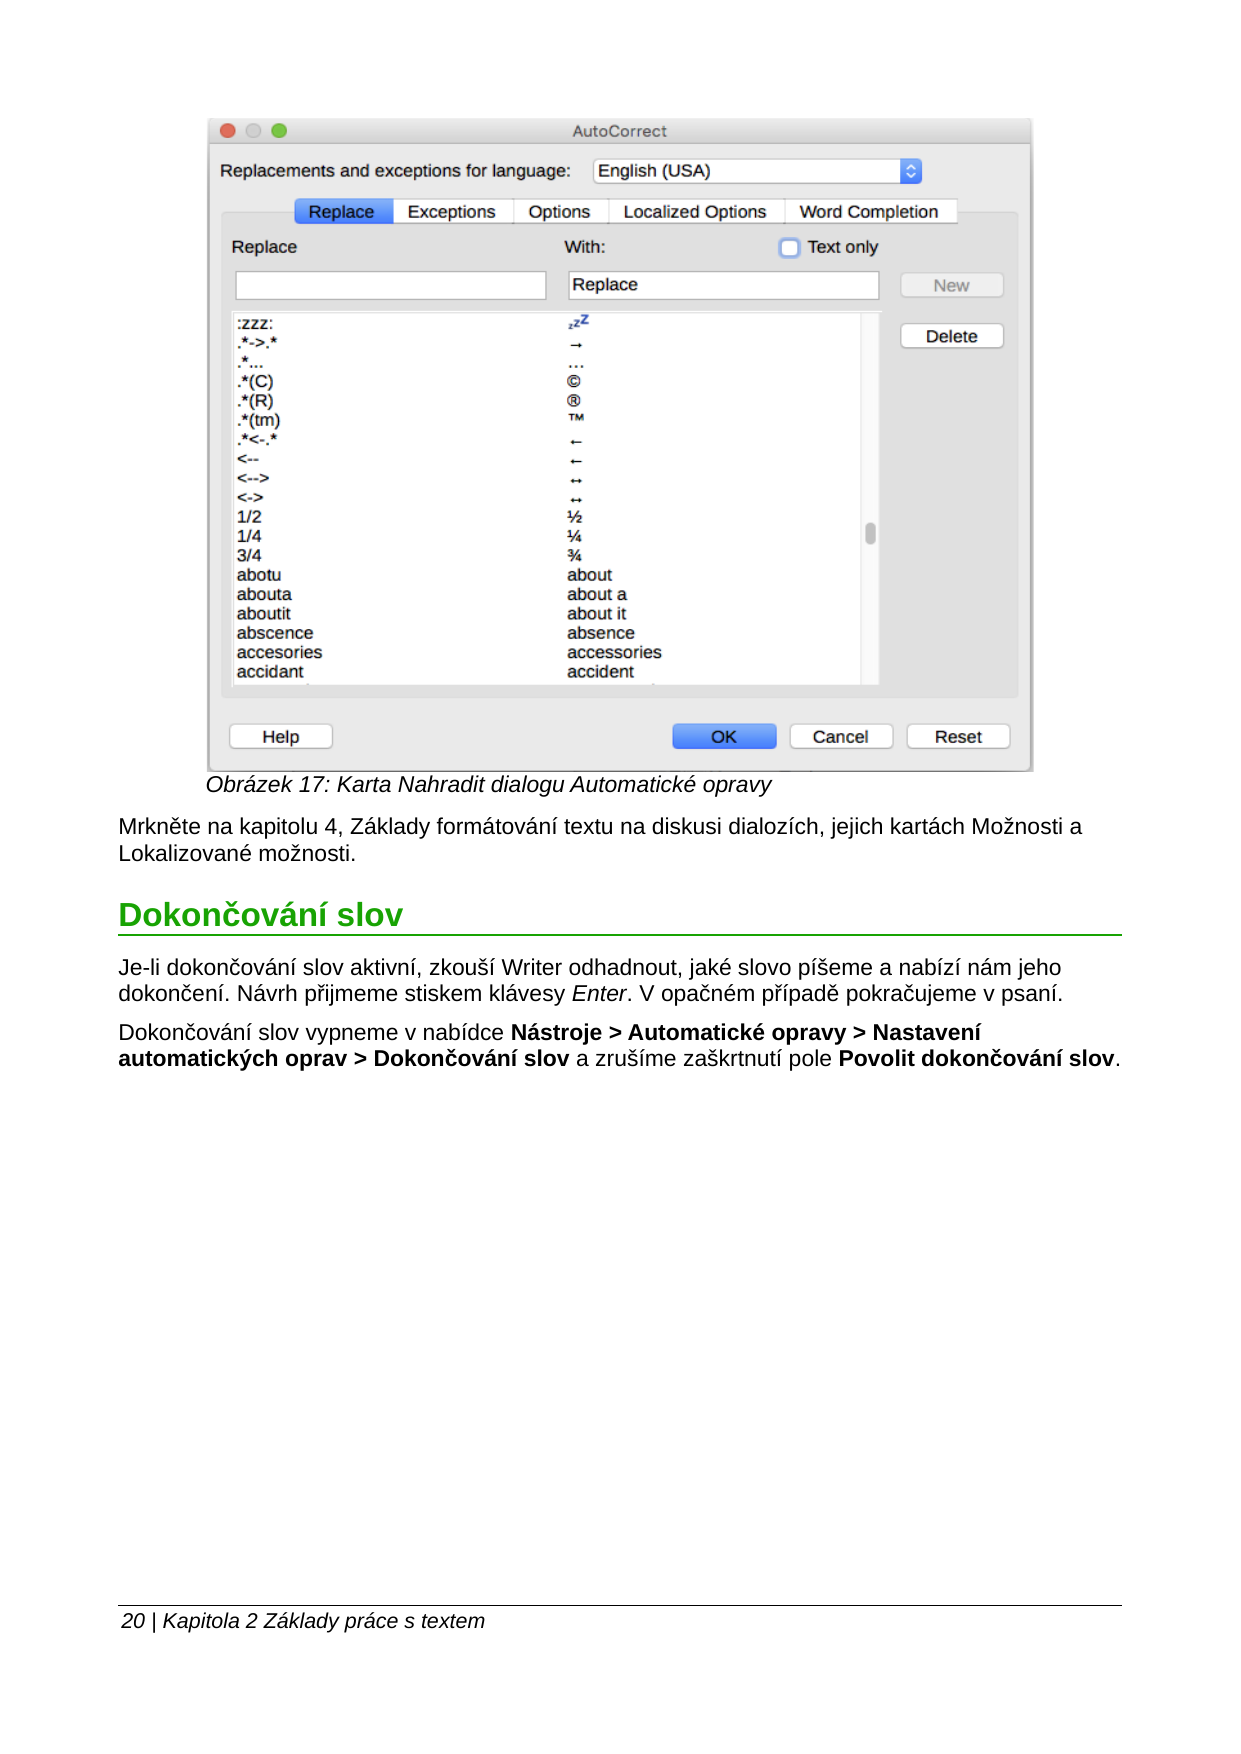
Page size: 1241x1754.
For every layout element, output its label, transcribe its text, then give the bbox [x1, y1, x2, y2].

picture [206, 118, 1034, 772]
text Mrkněte na kapitolu 4, Základy formátování textu na diskusi dialozích, jejich kartách Možnosti a Lokalizované možnosti. [118, 813, 1122, 866]
text Je-li dokončování slov aktivní, zkouší Writer odhadnout, jaké slovo píšeme a nabízí nám jeho dokončení. Návrh přijmeme stiskem klávesy Enter. V opačném případě pokračujeme v psaní. [118, 954, 1122, 1006]
text Dokončování slov vypneme v nabídce Nástroje > Automatické opravy > Nastavení automatických oprav > Dokončování slov a zrušíme zaškrtnutí pole Povolit dokončování slov. [118, 1019, 1122, 1072]
text Obrázek 17: Karta Nahradit dialogu Automatické opravy [205, 772, 1035, 798]
subtitle Dokončování slov [118, 895, 1122, 934]
